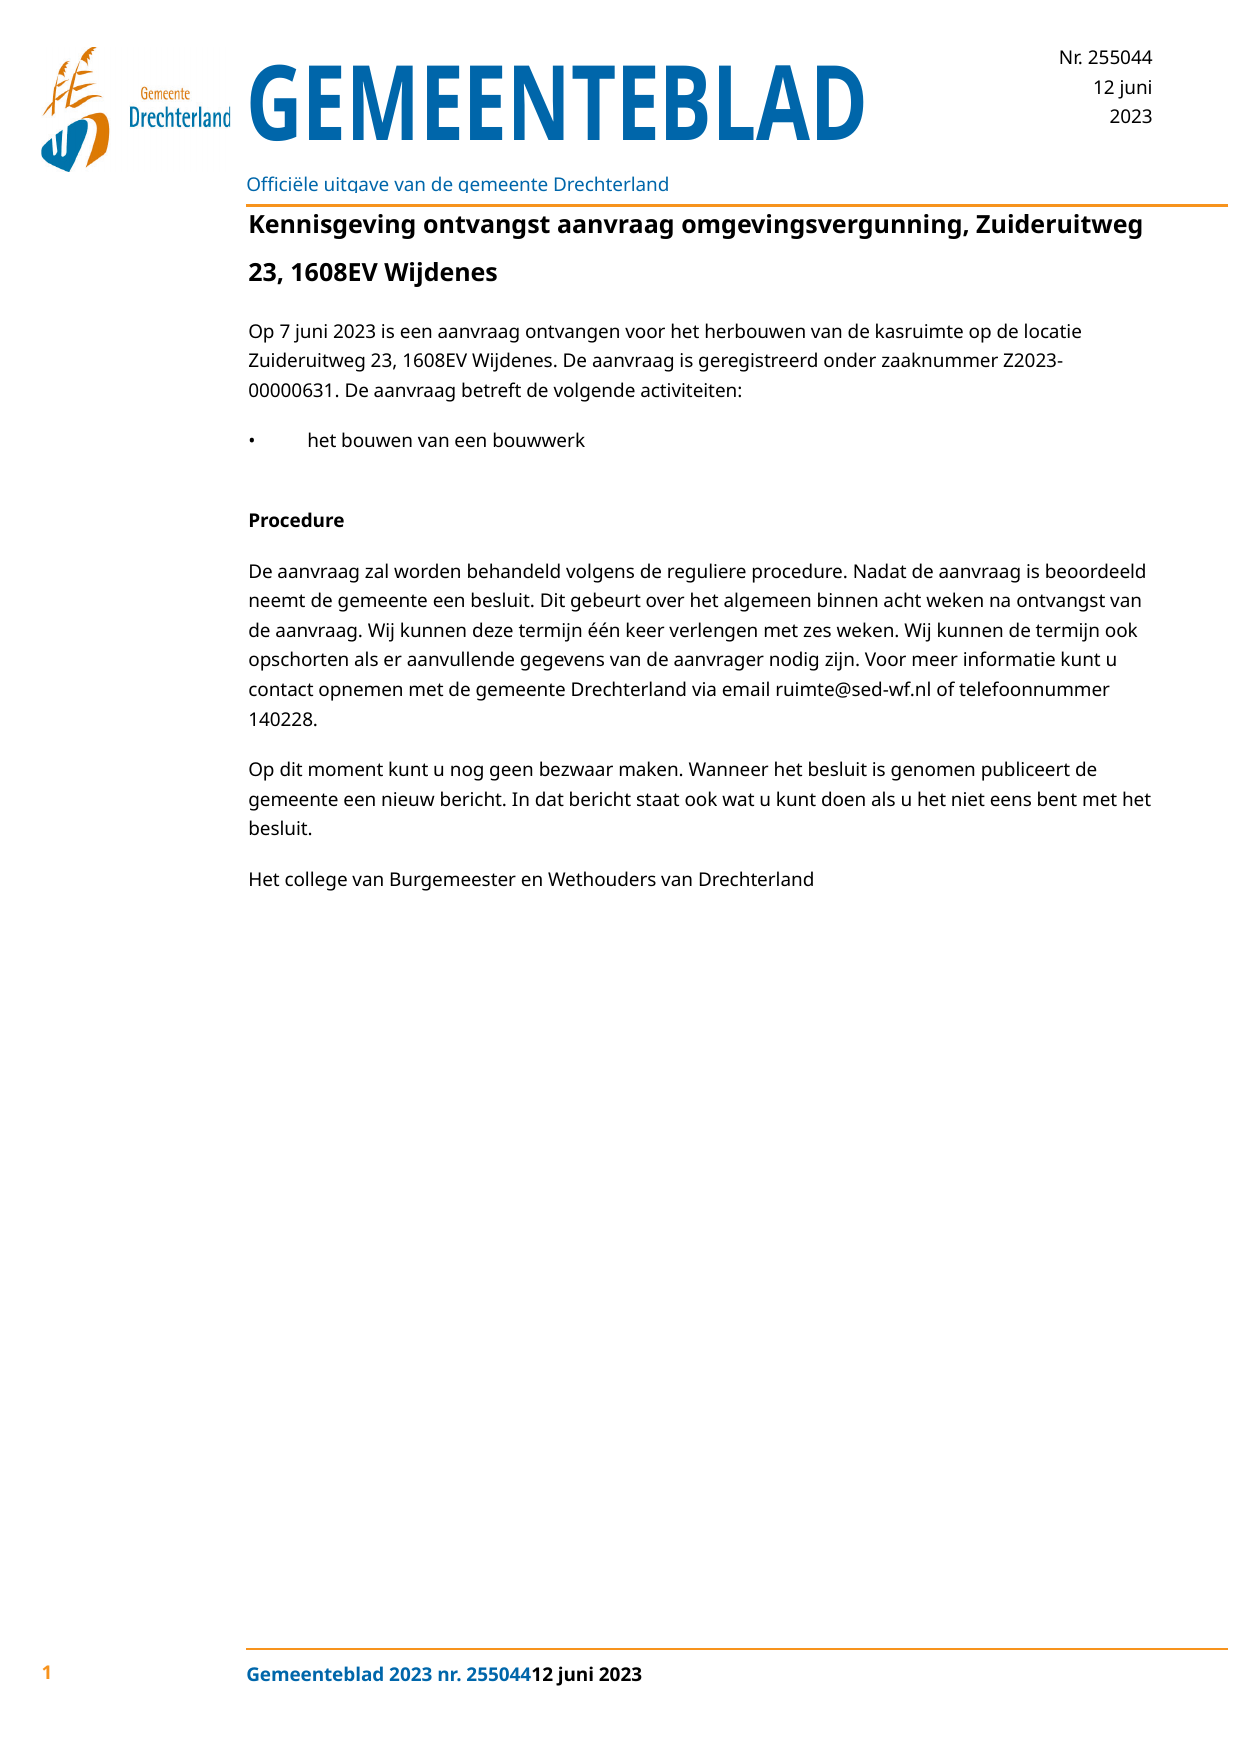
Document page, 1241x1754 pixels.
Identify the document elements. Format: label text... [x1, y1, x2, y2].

picture [226, 115, 231, 124]
text Kennisgeving ontvangst aanvraag omgevingsvergunning, Zuideruitweg 23, 1608EV Wijdenes [248, 207, 1152, 288]
picture [41, 47, 231, 172]
text De aanvraag zal worden behandeld volgens de reguliere procedure. Nadat de aanvraag is beoordeeld neemt de gemeente een besluit. Dit gebeurt over het algemeen binnen acht weken na ontvangst van de aanvraag. Wij kunnen deze termijn één keer verlengen met zes weken. Wij kunnen de termijn ook opschorten als er aanvullende gegevens van de aanvrager nodig zijn. Voor meer informatie kunt u contact opnemen met de gemeente Drechterland via email ruimte@sed-wf.nl of telefoonnummer 140228. [248, 558, 1152, 732]
text Op dit moment kunt u nog geen bezwaar maken. Wanneer het besluit is genomen publiceert de gemeente een nieuw bericht. In dat bericht staat ook wat u kunt doen als u het niet eens bent met het besluit. [248, 756, 1152, 841]
text Procedure [248, 507, 1152, 533]
picture [41, 158, 64, 172]
text Op 7 juni 2023 is een aanvraag ontvangen voor het herbouwen van de kasruimte op de locatie Zuideruitweg 23, 1608EV Wijdenes. De aanvraag is geregistreerd onder zaaknummer Z2023-00000631. De aanvraag betreft de volgende activiteiten: [248, 318, 1152, 403]
list het bouwen van een bouwwerk [248, 427, 1152, 453]
text Het college van Burgemeester en Wethouders van Drechterland [248, 866, 1152, 892]
